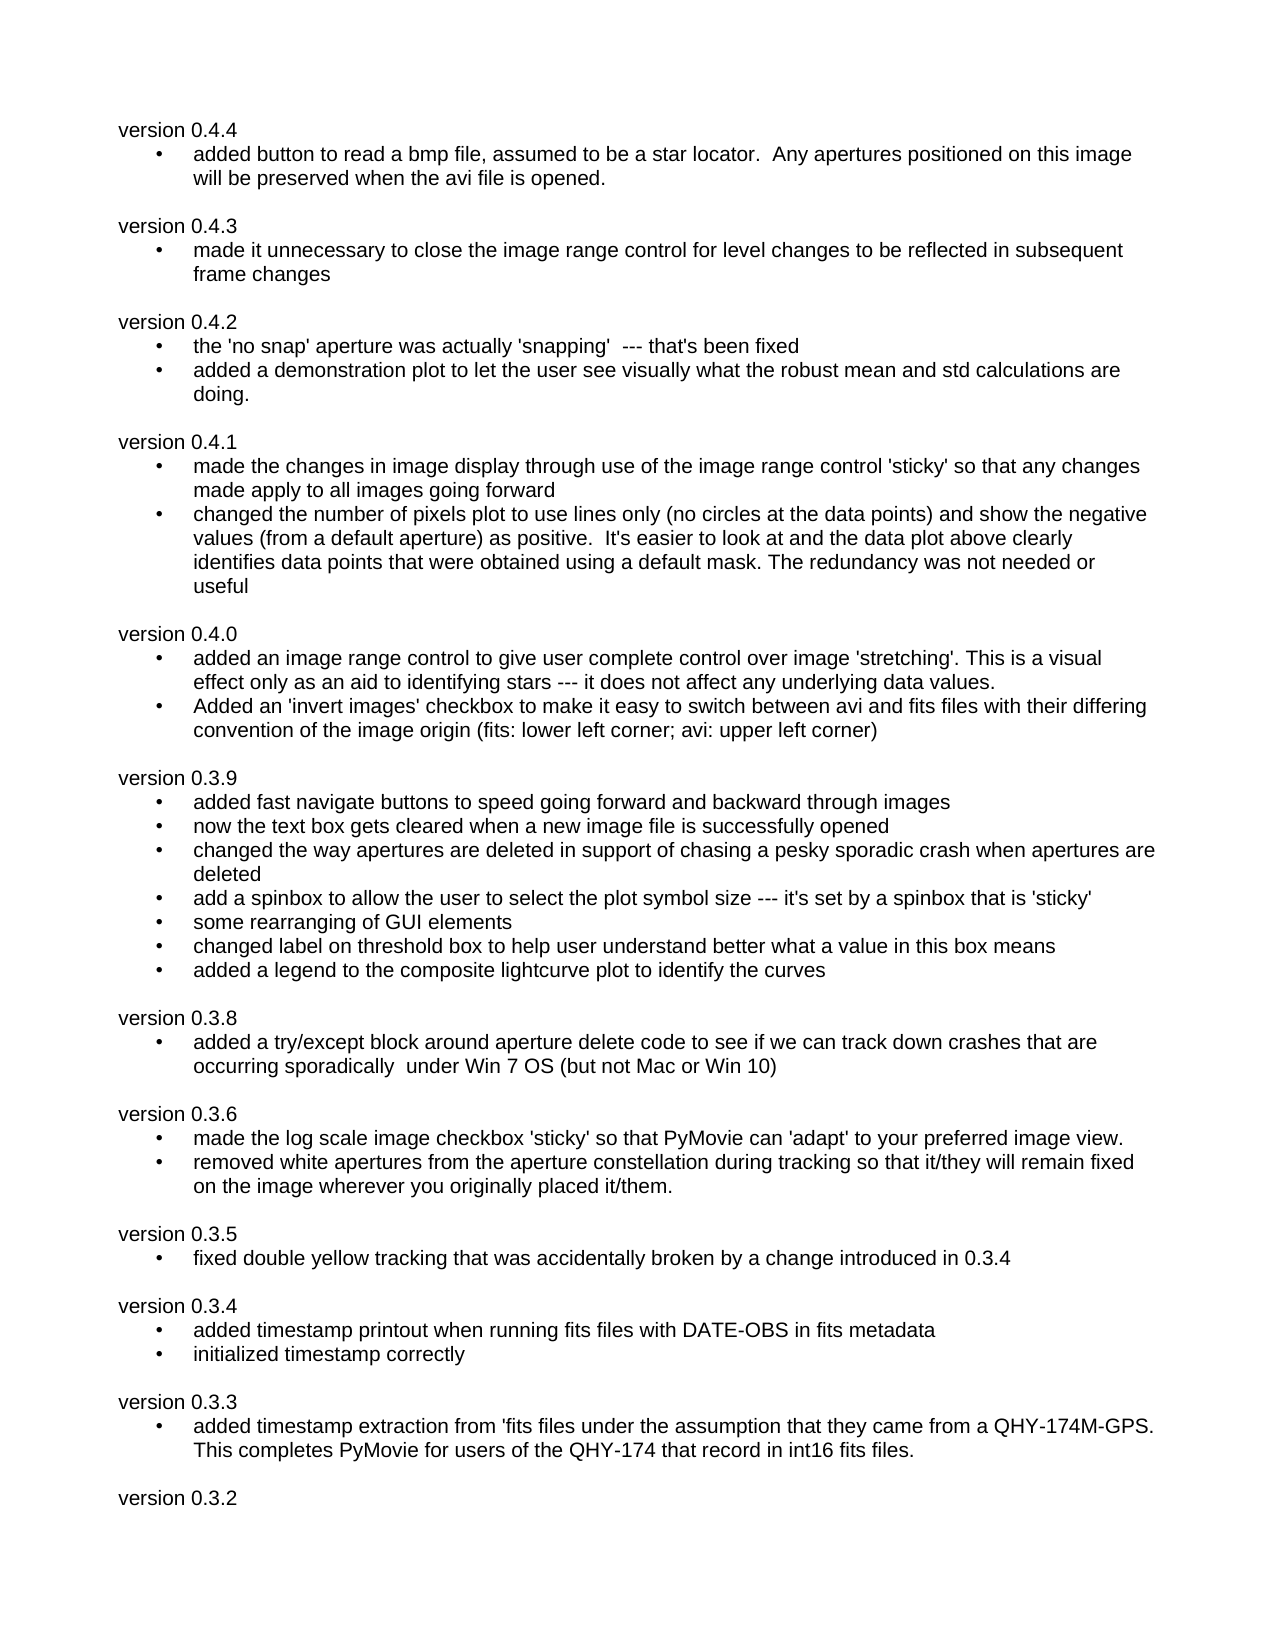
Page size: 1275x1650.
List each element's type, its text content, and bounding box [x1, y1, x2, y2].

text version 0.3.4 [118, 1294, 1157, 1318]
list added fast navigate buttons to speed going forward and backward through images [156, 790, 1157, 814]
list removed white apertures from the aperture constellation during tracking so that it/they will remain fixed on the image wherever you originally placed it/them. [156, 1150, 1157, 1222]
list added timestamp printout when running fits files with DATE-OBS in fits metadata [156, 1318, 1157, 1342]
text version 0.3.6 [118, 1102, 1157, 1126]
list changed the number of pixels plot to use lines only (no circles at the data points) and show the negative values (from a default aperture) as positive. It's easier to look at and the data plot above clearly identifies data points that were obtained using a default mask. The redundancy was not needed or useful [156, 502, 1157, 622]
text version 0.3.3 [118, 1390, 1157, 1414]
text version 0.4.1 [118, 430, 1157, 454]
list added an image range control to give user complete control over image 'stretching'. This is a visual effect only as an aid to identifying stars --- it does not affect any underlying data values. [156, 646, 1157, 694]
text version 0.3.5 [118, 1222, 1157, 1246]
list the 'no snap' aperture was actually 'snapping' --- that's been fixed [156, 334, 1157, 358]
text version 0.3.8 [118, 1006, 1157, 1030]
list added button to read a bmp file, assumed to be a star locator. Any apertures positioned on this image will be preserved when the avi file is opened. [156, 142, 1157, 214]
list made the changes in image display through use of the image range control 'sticky' so that any changes made apply to all images going forward [156, 454, 1157, 502]
list fixed double yellow tracking that was accidentally broken by a change introduced in 0.3.4 [156, 1246, 1157, 1294]
text version 0.4.3 [118, 214, 1157, 238]
list added timestamp extraction from 'fits files under the assumption that they came from a QHY-174M-GPS. This completes PyMovie for users of the QHY-174 that record in int16 fits files. [156, 1414, 1157, 1486]
list made it unnecessary to close the image range control for level changes to be reflected in subsequent frame changes [156, 238, 1157, 310]
list added a legend to the composite lightcurve plot to identify the curves [156, 958, 1157, 1006]
text version 0.4.2 [118, 310, 1157, 334]
list added a demonstration plot to let the user see visually what the robust mean and std calculations are doing. [156, 358, 1157, 430]
text version 0.4.0 [118, 622, 1157, 646]
list initialized timestamp correctly [156, 1342, 1157, 1390]
list made the log scale image checkbox 'sticky' so that PyMovie can 'adapt' to your preferred image view. [156, 1126, 1157, 1150]
text version 0.4.4 [118, 118, 1157, 142]
list added a try/except block around aperture delete code to see if we can track down crashes that are occurring sporadically under Win 7 OS (but not Mac or Win 10) [156, 1030, 1157, 1078]
list add a spinbox to allow the user to select the plot symbol size --- it's set by a spinbox that is 'sticky' [156, 886, 1157, 910]
list now the text box gets cleared when a new image file is successfully opened [156, 814, 1157, 838]
text version 0.3.9 [118, 766, 1157, 790]
list Added an 'invert images' checkbox to make it easy to switch between avi and fits files with their differing convention of the image origin (fits: lower left corner; avi: upper left corner) [156, 694, 1157, 766]
list changed the way apertures are deleted in support of chasing a pesky sporadic crash when apertures are deleted [156, 838, 1157, 886]
text version 0.3.2 [118, 1486, 1157, 1510]
list some rearranging of GUI elements [156, 910, 1157, 934]
list changed label on threshold box to help user understand better what a value in this box means [156, 934, 1157, 958]
